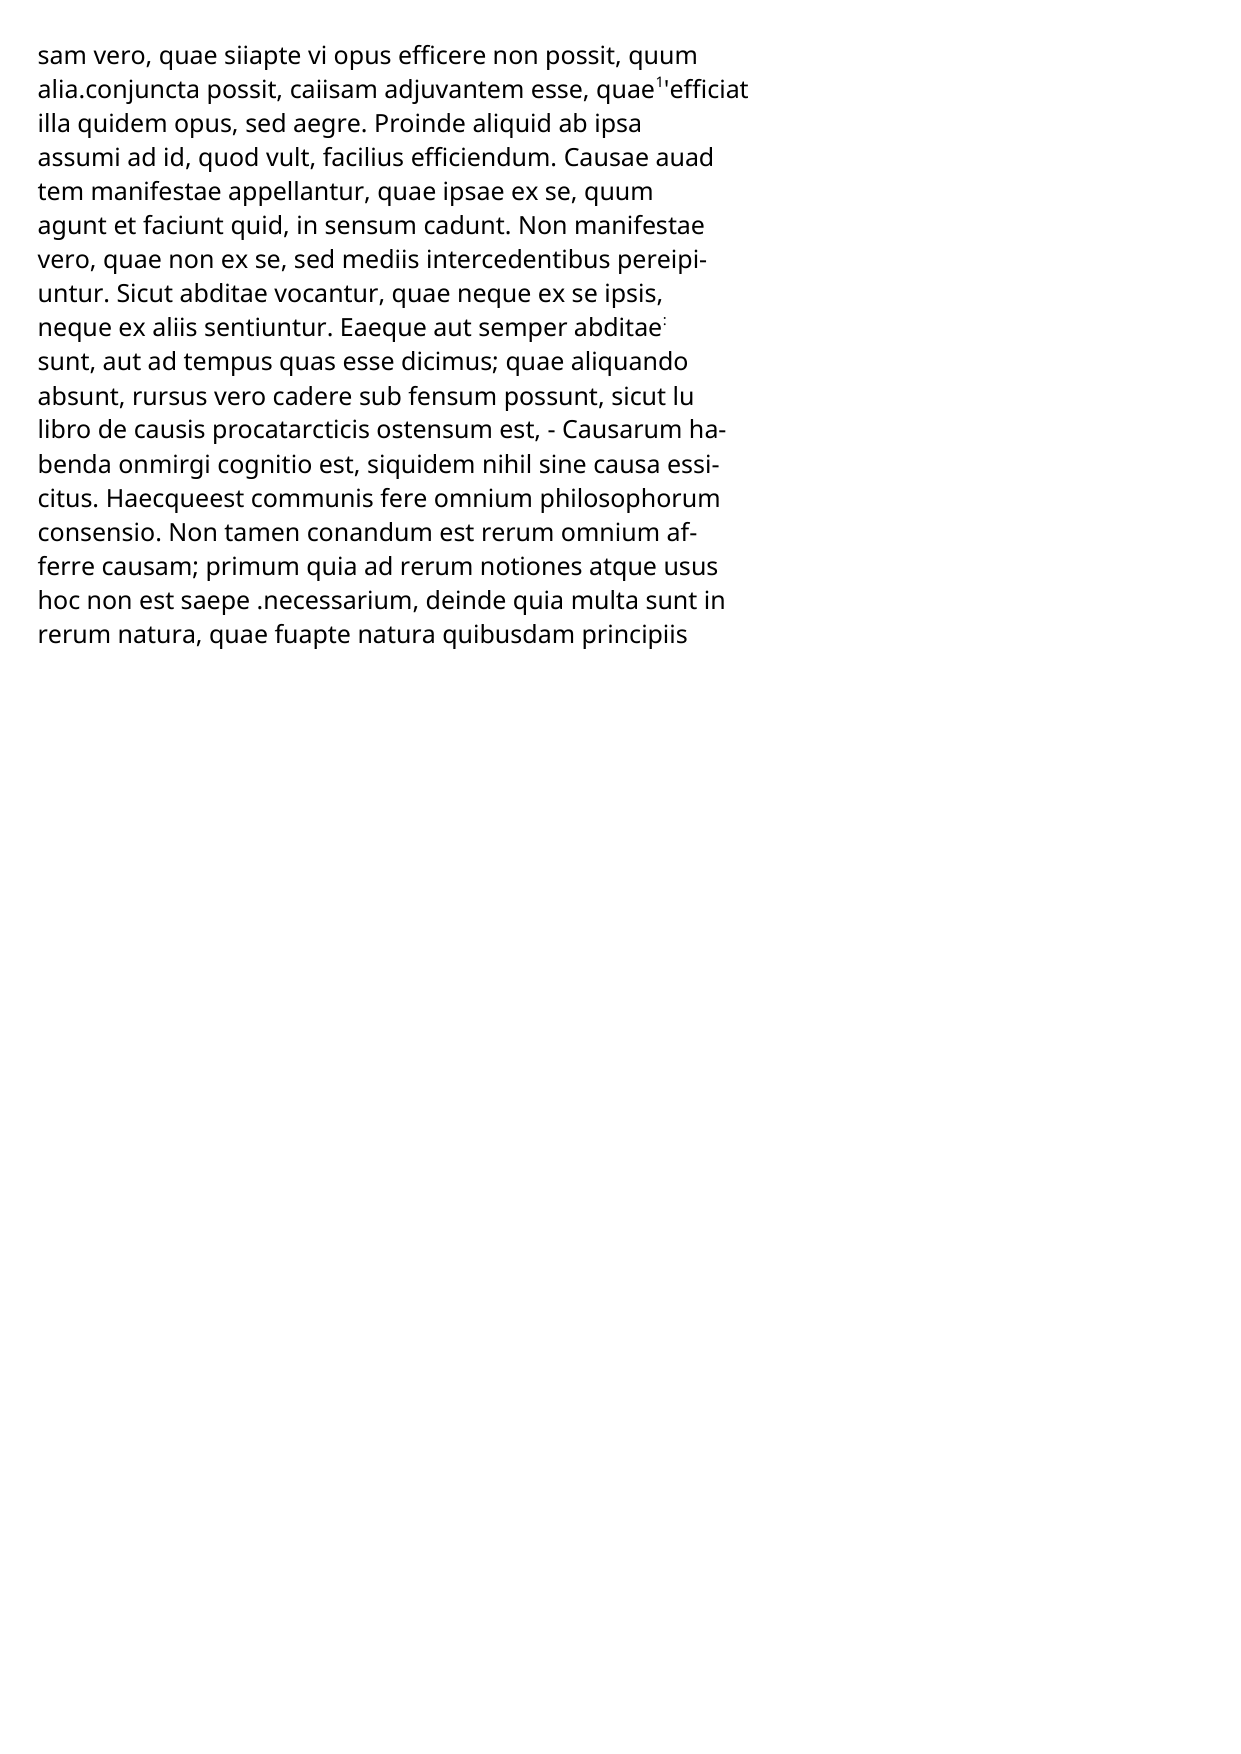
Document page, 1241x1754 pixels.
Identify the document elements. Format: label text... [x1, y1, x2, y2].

text sam vero, quae siiapte vi opus efficere non possit, quum alia.conjuncta possit, caiisam adjuvantem esse, quae1'efficiat illa quidem opus, sed aegre. Proinde aliquid ab ipsa assumi ad id, quod vult, facilius efficiendum. Causae auad tem manifestae appellantur, quae ipsae ex se, quum agunt et faciunt quid, in sensum cadunt. Non manifestae vero, quae non ex se, sed mediis intercedentibus pereipi- untur. Sicut abditae vocantur, quae neque ex se ipsis, neque ex aliis sentiuntur. Eaeque aut semper abditae: sunt, aut ad tempus quas esse dicimus; quae aliquando absunt, rursus vero cadere sub fensum possunt, sicut lu libro de causis procatarcticis ostensum est, - Causarum ha- benda onmirgi cognitio est, siquidem nihil sine causa essi- citus. Haecqueest communis fere omnium philosophorum consensio. Non tamen conandum est rerum omnium af- ferre causam; primum quia ad rerum notiones atque usus hoc non est saepe .necessarium, deinde quia multa sunt in rerum natura, quae fuapte natura quibusdam principiis [37, 37, 1203, 651]
